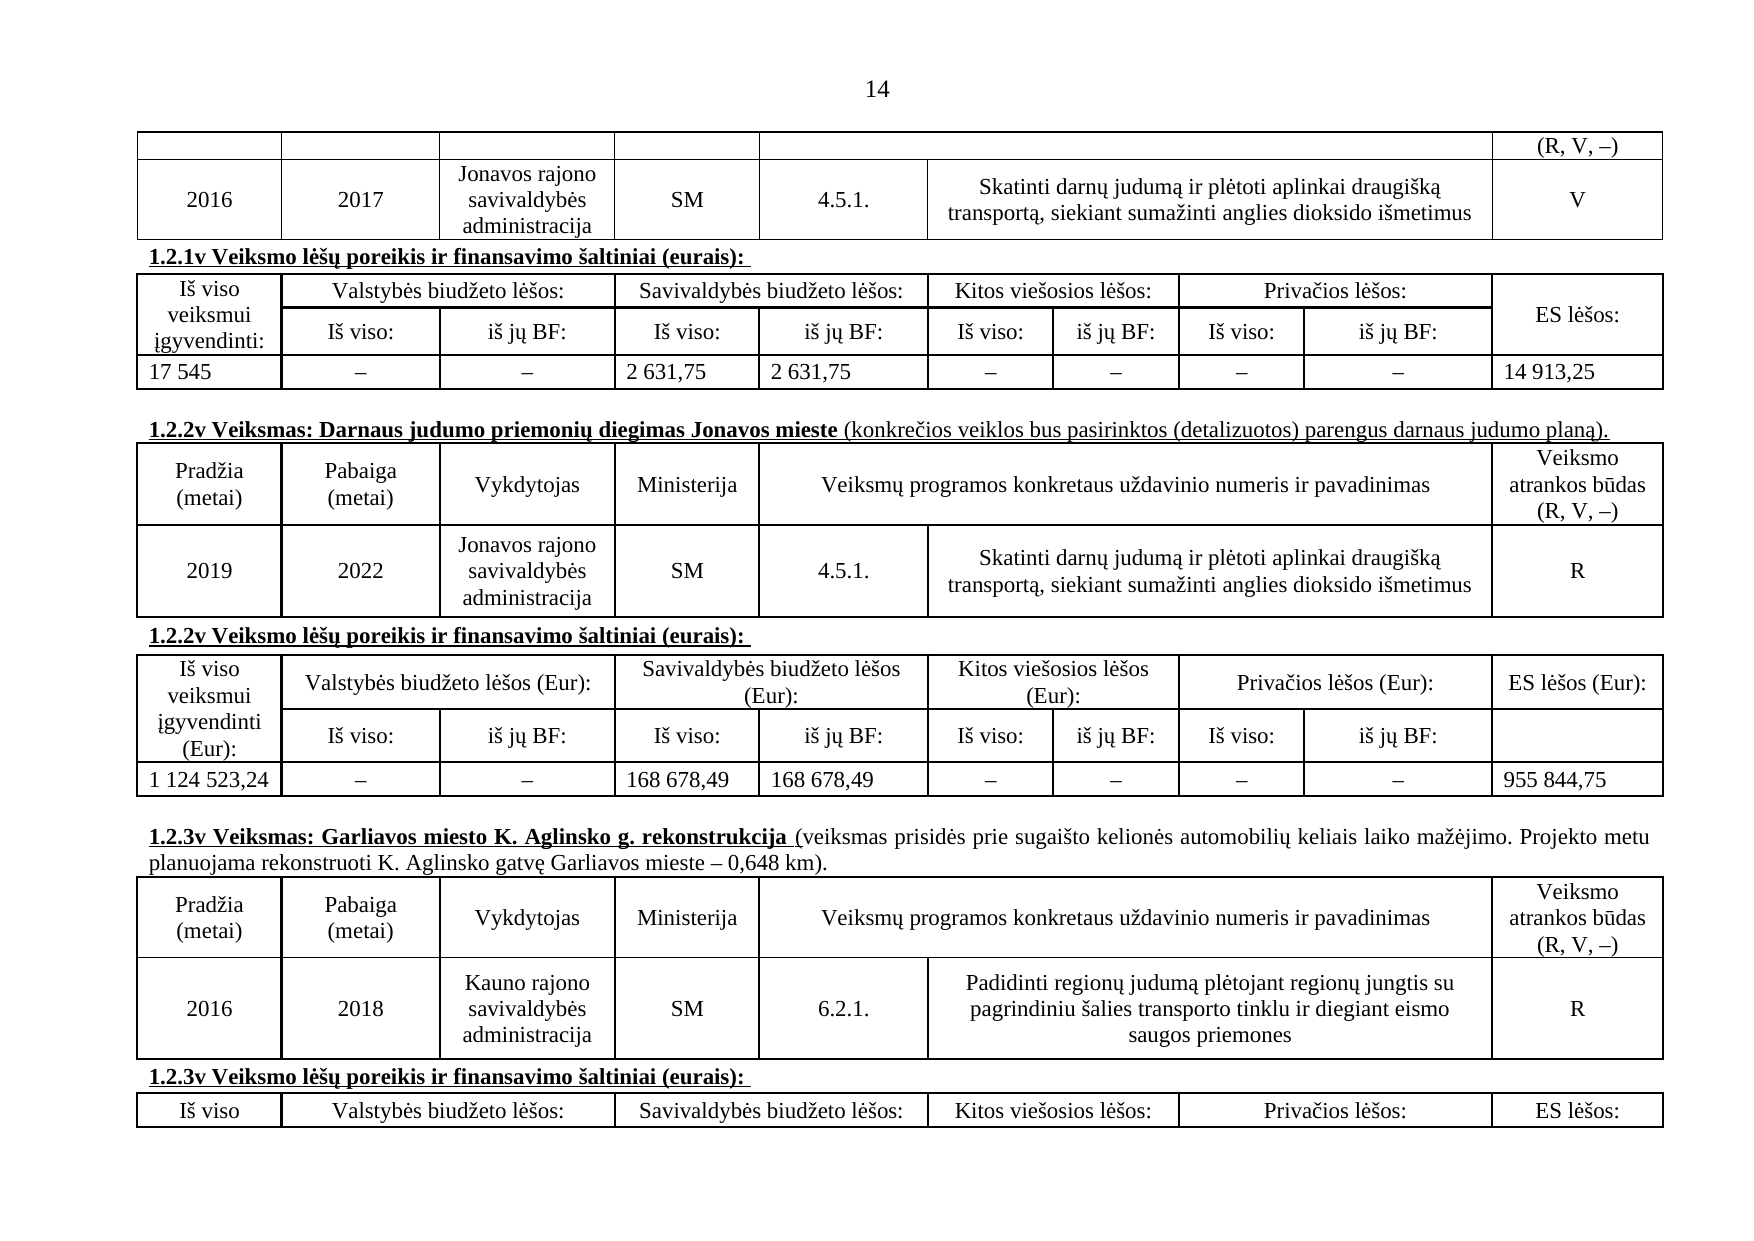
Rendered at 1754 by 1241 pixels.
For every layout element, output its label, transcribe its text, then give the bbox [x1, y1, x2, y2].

table_cell 14 913,25 [1493, 356, 1662, 387]
table_cell SM [616, 958, 758, 1058]
table_cell Iš viso: [1180, 710, 1303, 761]
table_cell [760, 133, 1492, 159]
table_cell 6.2.1. [760, 958, 927, 1058]
table_cell – [929, 763, 1052, 795]
table_cell – [1305, 356, 1491, 387]
table_cell 1.2.2v Veiksmas: Darnaus judumo priemonių diegimas Jonavos mieste (konkrečios veiklos bus pasirinktos (detalizuotos) parengus darnaus judumo planą). [137, 390, 1663, 442]
table_cell [128, 795, 137, 876]
table_cell 2017 [282, 160, 439, 239]
table_cell – [441, 763, 614, 795]
table_cell 2022 [283, 526, 439, 616]
table_cell Iš viso: [929, 710, 1052, 761]
table_cell Skatinti darnų judumą ir plėtoti aplinkai draugišką transportą, siekiant sumažinti anglies dioksido išmetimus [929, 526, 1491, 616]
table_cell 2019 [138, 526, 280, 616]
table_cell 2 631,75 [616, 356, 758, 387]
table_cell Pradžia (metai) [138, 444, 280, 523]
table_cell [1664, 354, 1692, 387]
table_cell [128, 1058, 137, 1092]
table_cell – [1180, 356, 1303, 387]
table_cell iš jų BF: [441, 309, 614, 354]
table_cell [1664, 708, 1692, 761]
table_cell – [1180, 763, 1303, 795]
table_cell Iš viso: [616, 710, 758, 761]
table_cell Iš viso: [1180, 309, 1303, 354]
table_cell Iš viso veiksmui įgyvendinti (Eur): [138, 656, 280, 761]
table_cell Kitos viešosios lėšos: [929, 275, 1178, 306]
table_cell SM [616, 526, 758, 616]
table_cell [128, 654, 136, 708]
table_cell [1663, 239, 1692, 273]
table_cell – [1054, 356, 1178, 387]
table_cell iš jų BF: [760, 309, 927, 354]
table_cell 2016 [138, 958, 280, 1058]
table_cell [1664, 306, 1692, 354]
table_cell 1 124 523,24 [138, 763, 280, 795]
table_cell Iš viso veiksmui įgyvendinti: [138, 275, 280, 354]
table_cell [1664, 957, 1692, 1058]
table_cell 4.5.1. [760, 160, 927, 239]
table_cell 17 545 [138, 356, 280, 387]
table_cell [128, 159, 137, 239]
table_cell Jonavos rajono savivaldybės administracija [440, 160, 614, 239]
table_cell [128, 131, 137, 159]
table_cell [128, 442, 136, 523]
table_cell V [1493, 160, 1662, 239]
table_cell [1664, 524, 1692, 616]
table_cell [128, 354, 136, 387]
table_cell Vykdytojas [441, 444, 614, 523]
table_cell – [283, 763, 439, 795]
table_cell 1.2.1v Veiksmo lėšų poreikis ir finansavimo šaltiniai (eurais): [137, 240, 1663, 273]
table_cell 2016 [138, 160, 281, 239]
table_cell Veiksmų programos konkretaus uždavinio numeris ir pavadinimas [760, 878, 1491, 957]
table_cell Iš viso [138, 1094, 280, 1126]
table_cell iš jų BF: [1054, 309, 1178, 354]
table_cell Savivaldybės biudžeto lėšos: [616, 1094, 927, 1126]
table_cell 168 678,49 [616, 763, 758, 795]
table_cell Skatinti darnų judumą ir plėtoti aplinkai draugišką transportą, siekiant sumažinti anglies dioksido išmetimus [928, 160, 1492, 239]
table_cell [1664, 761, 1692, 795]
table_cell Kitos viešosios lėšos: [929, 1094, 1178, 1126]
table_cell Iš viso: [283, 309, 439, 354]
table_cell Pradžia (metai) [138, 878, 280, 957]
table_cell Padidinti regionų judumą plėtojant regionų jungtis su pagrindiniu šalies transporto tinklu ir diegiant eismo saugos priemones [929, 958, 1491, 1058]
table_cell [1663, 159, 1692, 239]
table_cell Privačios lėšos: [1180, 275, 1491, 306]
table_cell – [283, 356, 439, 387]
table_cell – [1305, 763, 1491, 795]
table_cell Veiksmo atrankos būdas (R, V, –) [1493, 444, 1662, 523]
table_cell Vykdytojas [441, 878, 614, 957]
table_cell Privačios lėšos: [1180, 1094, 1491, 1126]
table_cell Privačios lėšos (Eur): [1180, 656, 1491, 708]
table_cell Ministerija [616, 878, 758, 957]
table_cell SM [615, 160, 759, 239]
table_cell Jonavos rajono savivaldybės administracija [441, 526, 614, 616]
table_cell Iš viso: [929, 309, 1052, 354]
table_cell Kitos viešosios lėšos (Eur): [929, 656, 1178, 708]
table_cell [128, 761, 136, 795]
table_cell iš jų BF: [760, 710, 927, 761]
table_cell Valstybės biudžeto lėšos (Eur): [283, 656, 614, 708]
table_cell ES lėšos (Eur): [1493, 656, 1662, 708]
table_cell Valstybės biudžeto lėšos: [283, 275, 614, 306]
table_cell 168 678,49 [760, 763, 927, 795]
table_cell R [1493, 958, 1662, 1058]
table_cell 2018 [283, 958, 439, 1058]
table_cell Veiksmų programos konkretaus uždavinio numeris ir pavadinimas [760, 444, 1491, 523]
table_cell [1664, 273, 1692, 306]
table_cell – [441, 356, 614, 387]
table_cell [1663, 616, 1692, 653]
table_cell [1663, 795, 1692, 876]
table_cell 1.2.2v Veiksmo lėšų poreikis ir finansavimo šaltiniai (eurais): [137, 618, 1663, 653]
table_cell iš jų BF: [1305, 309, 1491, 354]
table_cell 955 844,75 [1493, 763, 1662, 795]
table_cell [128, 1092, 136, 1126]
table_cell [1664, 876, 1692, 957]
table_cell Veiksmo atrankos būdas (R, V, –) [1493, 878, 1662, 957]
table_cell R [1493, 526, 1662, 616]
table_cell – [1054, 763, 1178, 795]
table_cell [128, 306, 136, 354]
table_cell Iš viso: [616, 309, 758, 354]
table_cell Valstybės biudžeto lėšos: [283, 1094, 614, 1126]
table_cell iš jų BF: [1305, 710, 1491, 761]
table_cell Pabaiga (metai) [283, 444, 439, 523]
table_cell iš jų BF: [441, 710, 614, 761]
table_cell [138, 133, 281, 159]
table_cell (R, V, –) [1493, 133, 1662, 159]
table_cell 1.2.3v Veiksmas: Garliavos miesto K. Aglinsko g. rekonstrukcija (veiksmas prisidės prie sugaišto kelionės automobilių keliais laiko mažėjimo. Projekto metu planuojama rekonstruoti K. Aglinsko gatvę Garliavos mieste – 0,648 km). [137, 797, 1663, 876]
table_cell iš jų BF: [1054, 710, 1178, 761]
table_cell 2 631,75 [760, 356, 927, 387]
table_cell [128, 708, 136, 761]
table_cell [1664, 1092, 1692, 1126]
table_cell [615, 133, 759, 159]
table_cell [282, 133, 439, 159]
table_cell Kauno rajono savivaldybės administracija [441, 958, 614, 1058]
table_cell Savivaldybės biudžeto lėšos: [616, 275, 927, 306]
table_cell 4.5.1. [760, 526, 927, 616]
table_cell [128, 524, 136, 616]
table_cell Ministerija [616, 444, 758, 523]
table_cell [1493, 710, 1662, 761]
table_cell Iš viso: [283, 710, 439, 761]
table_cell [128, 957, 136, 1058]
table_cell [1664, 442, 1692, 523]
table_cell – [929, 356, 1052, 387]
table_cell [1663, 388, 1692, 442]
table_cell ES lėšos: [1493, 1094, 1662, 1126]
table_cell Savivaldybės biudžeto lėšos (Eur): [616, 656, 927, 708]
table_cell [128, 239, 137, 273]
table_cell Pabaiga (metai) [283, 878, 439, 957]
table_cell [128, 876, 136, 957]
table_cell [1663, 131, 1692, 159]
table_cell 1.2.3v Veiksmo lėšų poreikis ir finansavimo šaltiniai (eurais): [137, 1060, 1663, 1092]
table_cell [128, 273, 136, 306]
table_cell [440, 133, 614, 159]
table_cell [128, 616, 137, 653]
table_cell ES lėšos: [1493, 275, 1662, 354]
table_cell [128, 388, 137, 442]
table_cell [1663, 1058, 1692, 1092]
table_cell [1664, 654, 1692, 708]
